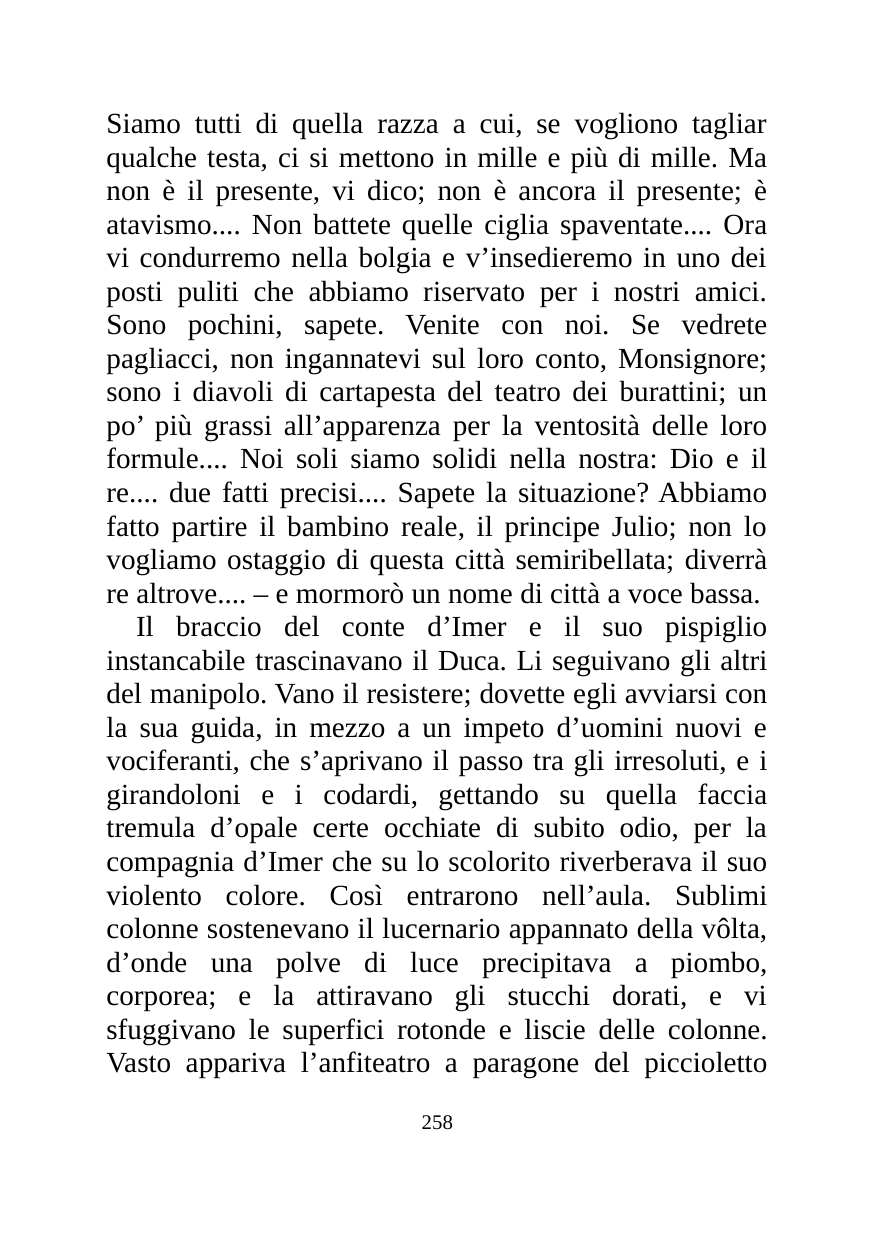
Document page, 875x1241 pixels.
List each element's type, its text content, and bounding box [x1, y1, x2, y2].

text Siamo tutti di quella razza a cui, se vogliono tagliar qualche testa, ci si mettono in mille e più di mille. Ma non è il presente, vi dico; non è ancora il presente; è atavismo.... Non battete quelle ciglia spaventate.... Ora vi condurremo nella bolgia e v’insedieremo in uno dei posti puliti che abbiamo riservato per i nostri amici. Sono pochini, sapete. Venite con noi. Se vedrete pagliacci, non ingannatevi sul loro conto, Monsignore; sono i diavoli di cartapesta del teatro dei burattini; un po’ più grassi all’apparenza per la ventosità delle loro formule.... Noi soli siamo solidi nella nostra: Dio e il re.... due fatti precisi.... Sapete la situazione? Abbiamo fatto partire il bambino reale, il principe Julio; non lo vogliamo ostaggio di questa città semiribellata; diverrà re altrove.... – e mormorò un nome di città a voce bassa. [106, 106, 768, 609]
text Il braccio del conte d’Imer e il suo pispiglio instancabile trascinavano il Duca. Li seguivano gli altri del manipolo. Vano il resistere; dovette egli avviarsi con la sua guida, in mezzo a un impeto d’uomini nuovi e vociferanti, che s’aprivano il passo tra gli irresoluti, e i girandoloni e i codardi, gettando su quella faccia tremula d’opale certe occhiate di subito odio, per la compagnia d’Imer che su lo scolorito riverberava il suo violento colore. Così entrarono nell’aula. Sublimi colonne sostenevano il lucernario appannato della vôlta, d’onde una polve di luce precipitava a piombo, corporea; e la attiravano gli stucchi dorati, e vi sfuggivano le superfici rotonde e liscie delle colonne. Vasto appariva l’anfiteatro a paragone del piccioletto [106, 609, 768, 1079]
